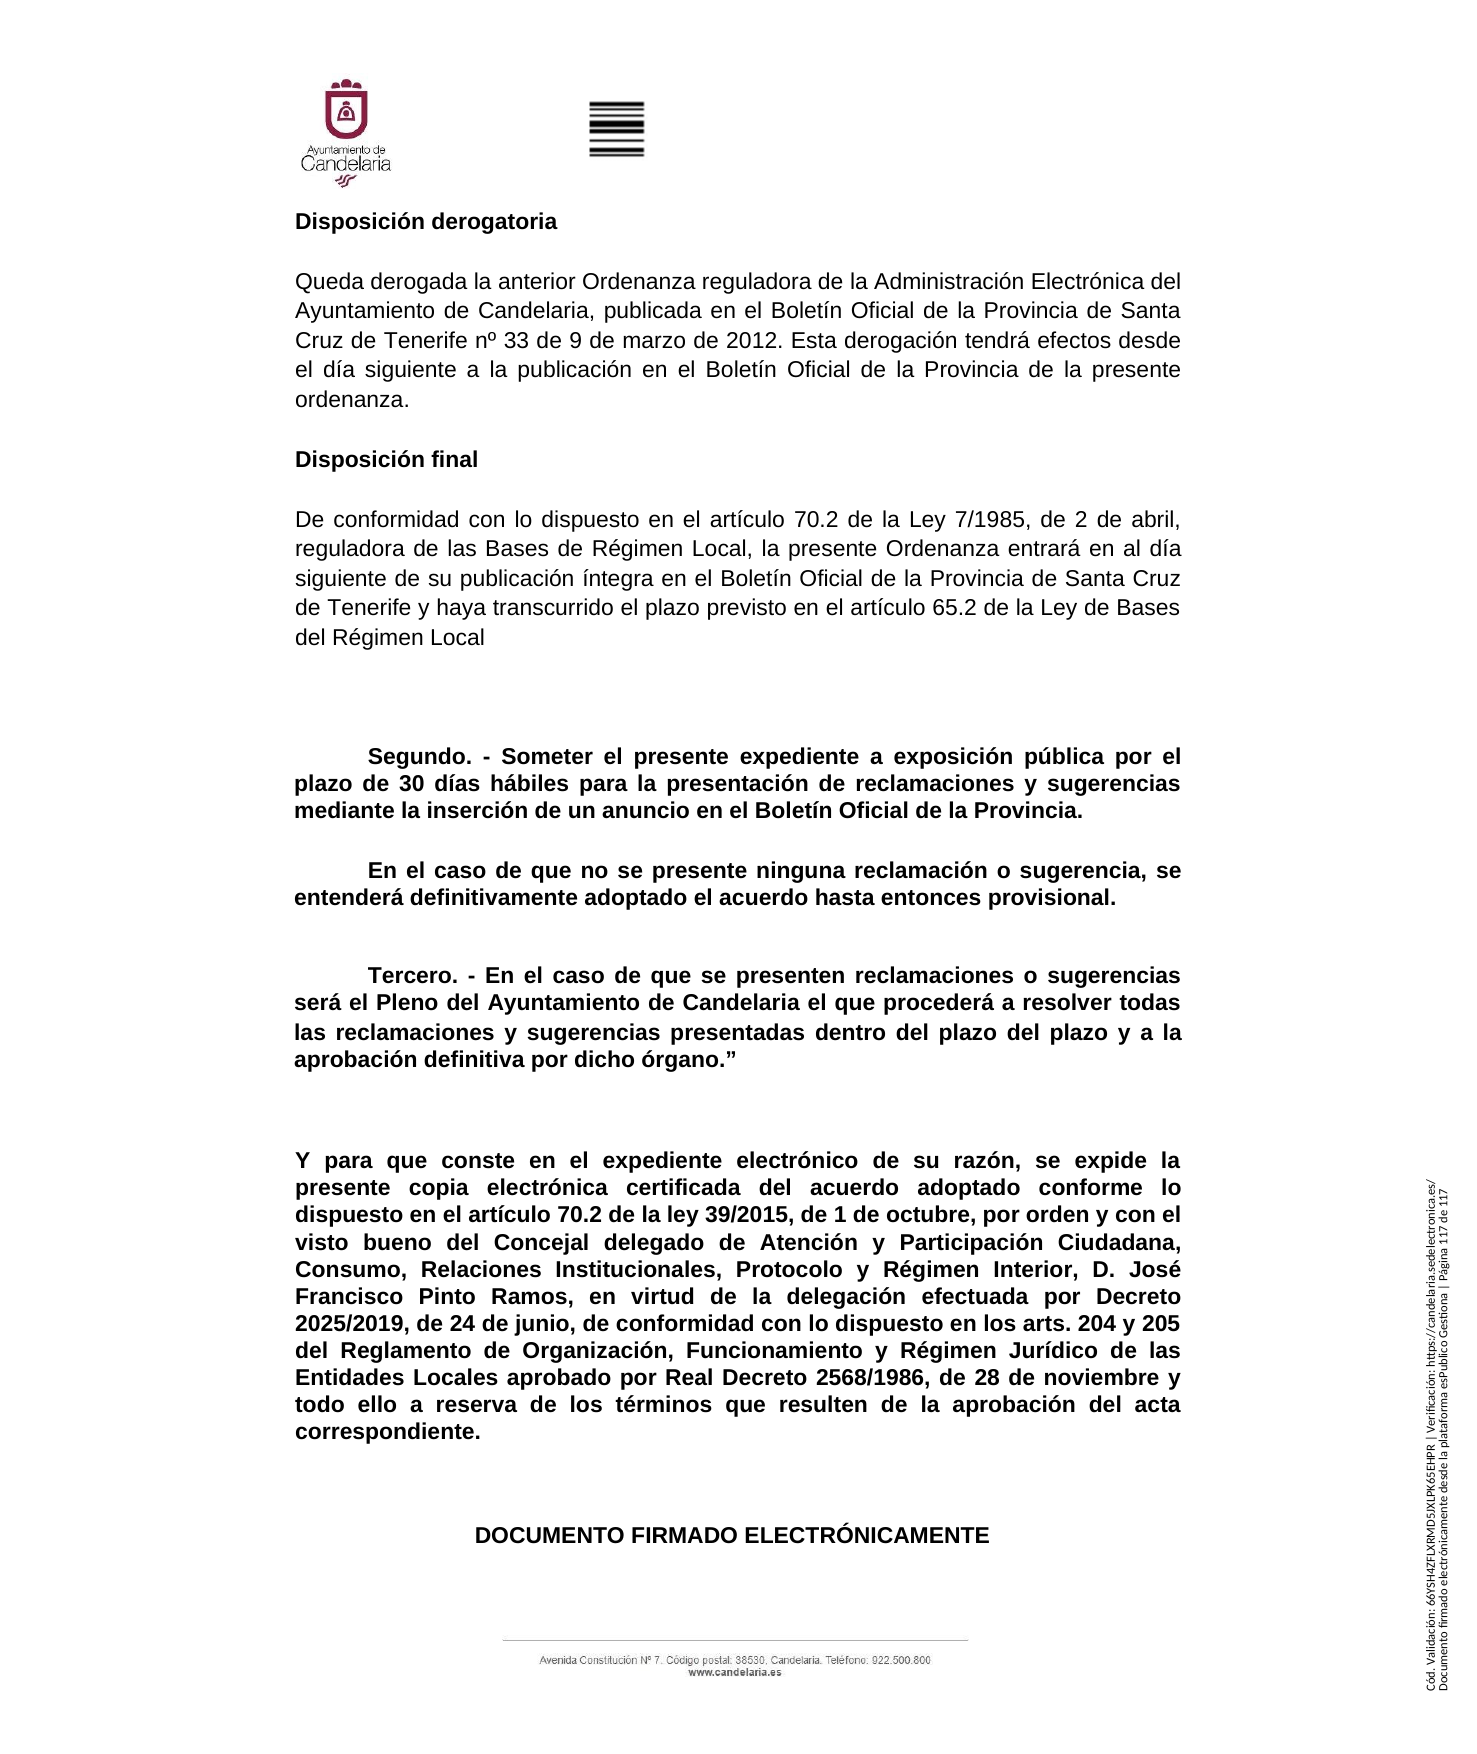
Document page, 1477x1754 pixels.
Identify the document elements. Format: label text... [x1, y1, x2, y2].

subtitle Disposición derogatoria [295, 208, 1182, 234]
text Y para que conste en el expediente electrónico de su razón, se expide la presente copia electrónica certificada del acuerdo adoptado conforme lo dispuesto en el artículo 70.2 de la ley 39/2015, de 1 de octubre, por orden y con el visto bueno del Concejal delegado de Atención y Participación Ciudadana, Consumo, Relaciones Institucionales, Protocolo y Régimen Interior, D. José Francisco Pinto Ramos, en virtud de la delegación efectuada por Decreto 2025/2019, de 24 de junio, de conformidad con lo dispuesto en los arts. 204 y 205 del Reglamento de Organización, Funcionamiento y Régimen Jurídico de las Entidades Locales aprobado por Real Decreto 2568/1986, de 28 de noviembre y todo ello a reserva de los términos que resulten de la aprobación del acta correspondiente. [295, 1147, 1182, 1444]
text De conformidad con lo dispuesto en el artículo 70.2 de la Ley 7/1985, de 2 de abril, reguladora de las Bases de Régimen Local, la presente Ordenanza entrará en al día siguiente de su publicación íntegra en el Boletín Oficial de la Provincia de Santa Cruz de Tenerife y haya transcurrido el plazo previsto en el artículo 65.2 de la Ley de Bases del Régimen Local [295, 506, 1182, 650]
subtitle Disposición final [295, 446, 1182, 472]
text En el caso de que no se presente ninguna reclamación o sugerencia, se entenderá definitivamente adoptado el acuerdo hasta entonces provisional. [294, 857, 1182, 910]
subtitle DOCUMENTO FIRMADO ELECTRÓNICAMENTE [338, 1522, 1140, 1548]
text Queda derogada la anterior Ordenanza reguladora de la Administración Electrónica del Ayuntamiento de Candelaria, publicada en el Boletín Oficial de la Provincia de Santa Cruz de Tenerife nº 33 de 9 de marzo de 2012. Esta derogación tendrá efectos desde el día siguiente a la publicación en el Boletín Oficial de la Provincia de la presente ordenanza. [295, 268, 1182, 412]
subtitle Tercero. - En el caso de que se presenten reclamaciones o sugerencias será el Pleno del Ayuntamiento de Candelaria el que procederá a resolver todas las reclamaciones y sugerencias presentadas dentro del plazo del plazo y a la aprobación definitiva por dicho órgano.” [294, 962, 1182, 1072]
text Segundo. - Someter el presente expediente a exposición pública por el plazo de 30 días hábiles para la presentación de reclamaciones y sugerencias mediante la inserción de un anuncio en el Boletín Oficial de la Provincia. [294, 743, 1182, 823]
